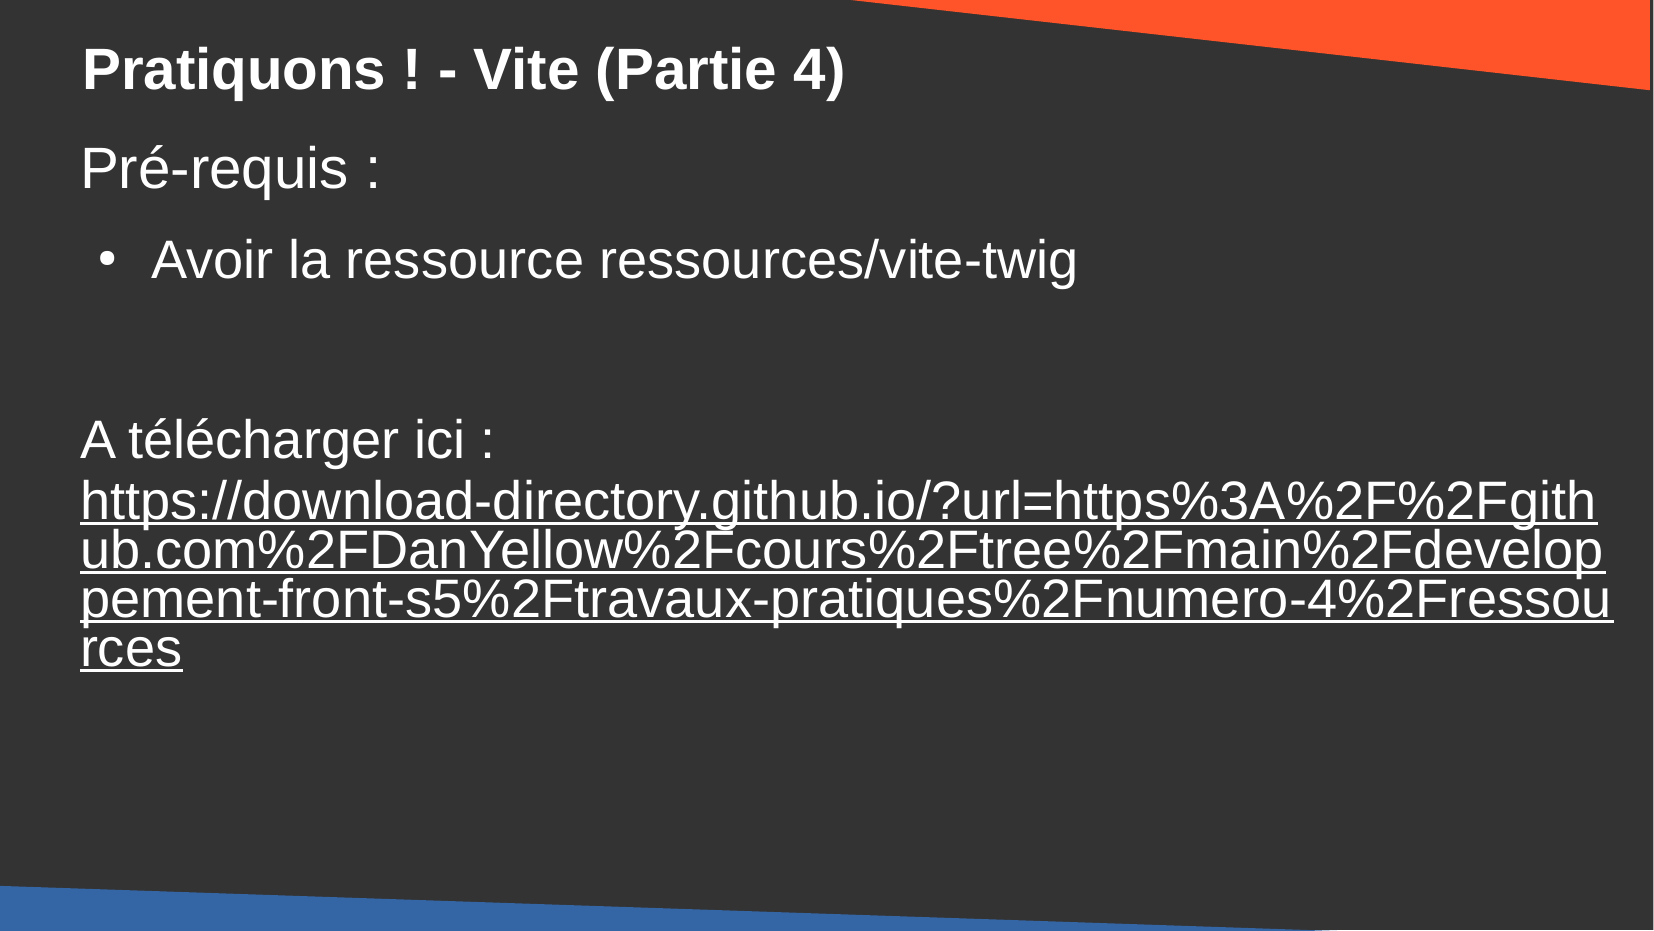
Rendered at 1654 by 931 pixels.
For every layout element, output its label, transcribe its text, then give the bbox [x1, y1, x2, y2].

text_box [850, 0, 1650, 91]
text_box [0, 885, 1337, 931]
list Pré-requis : Avoir la ressource ressources/vite-twig A télécharger ici : https://download-directory.github.io/?url=https%3A%2F%2Fgithub.com%2FDanYellow%2Fcours%2Ftree%2Fmain%2Fdeveloppement-front-s5%2Ftravaux-pratiques%2Fnumero-4%2Fressources [80, 135, 1620, 721]
title Pratiquons ! - Vite (Partie 4) [82, 37, 1571, 114]
